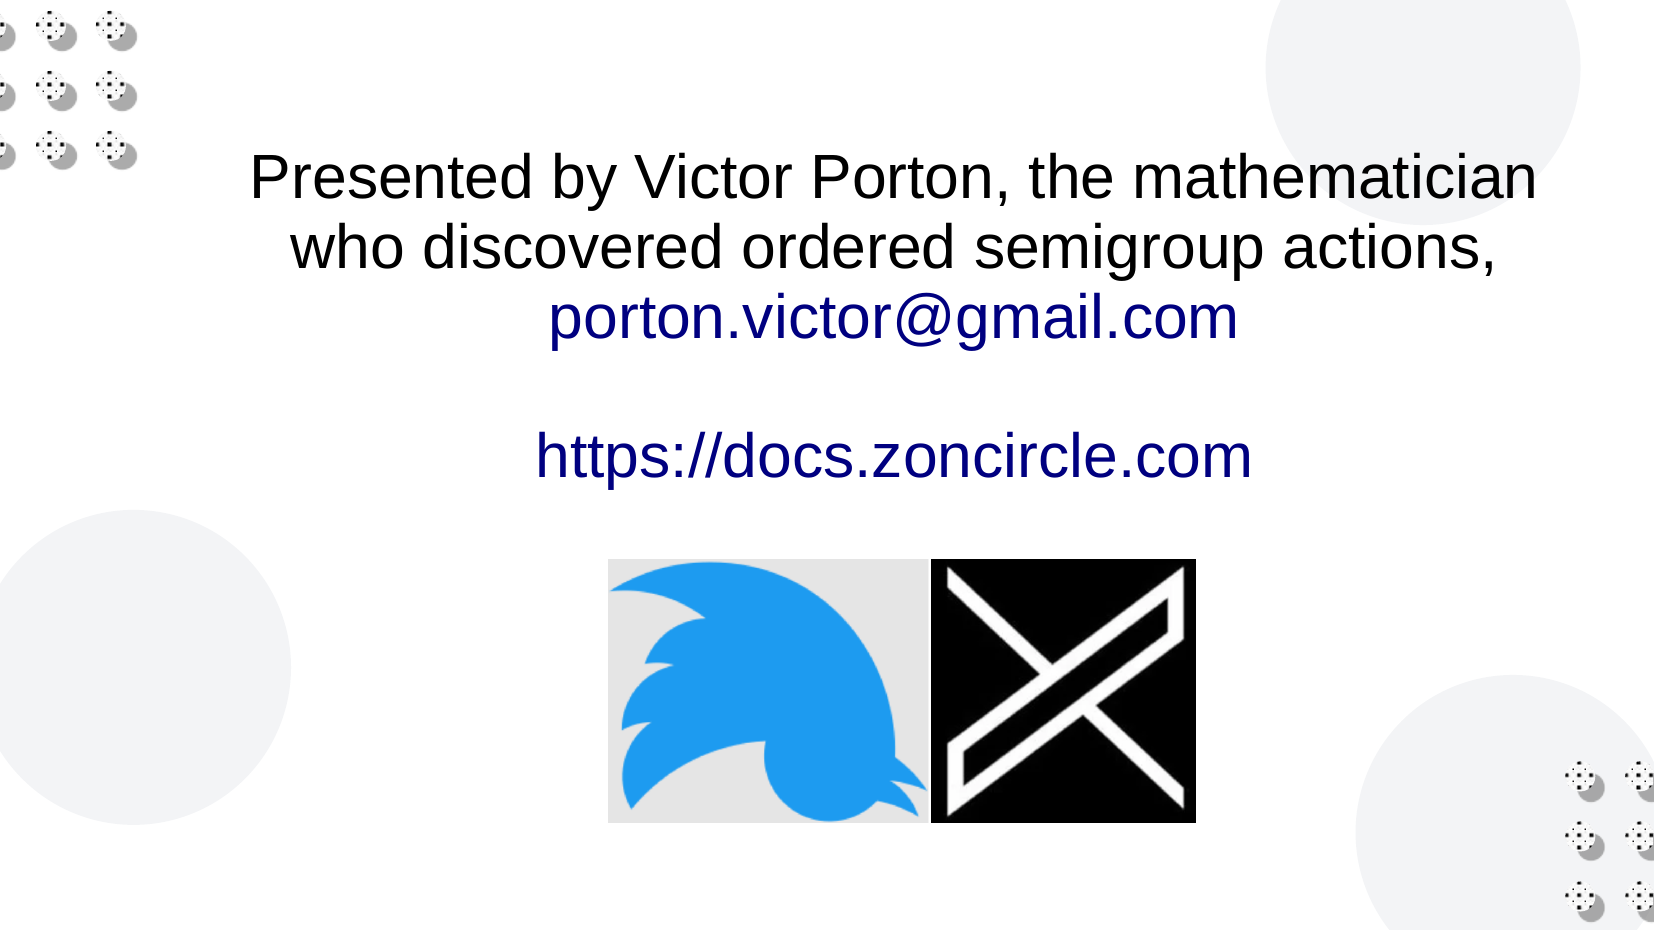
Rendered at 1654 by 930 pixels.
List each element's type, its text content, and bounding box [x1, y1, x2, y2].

picture [36, 130, 67, 161]
picture [0, 73, 7, 98]
picture [1625, 821, 1654, 852]
picture [95, 10, 126, 41]
picture [95, 130, 127, 161]
picture [35, 70, 67, 101]
picture [0, 133, 7, 159]
text_box Presented by Victor Porton, the mathematician who discovered ordered semigroup actions, porton.victor@gmail.com https://docs.zoncircle.com [351, 166, 1439, 467]
picture [1565, 881, 1596, 912]
picture [0, 13, 7, 38]
picture [35, 10, 66, 41]
picture [1625, 881, 1654, 912]
picture [1565, 821, 1596, 852]
picture [606, 557, 1197, 823]
picture [95, 70, 126, 101]
picture [1625, 761, 1654, 792]
picture [1565, 761, 1596, 792]
